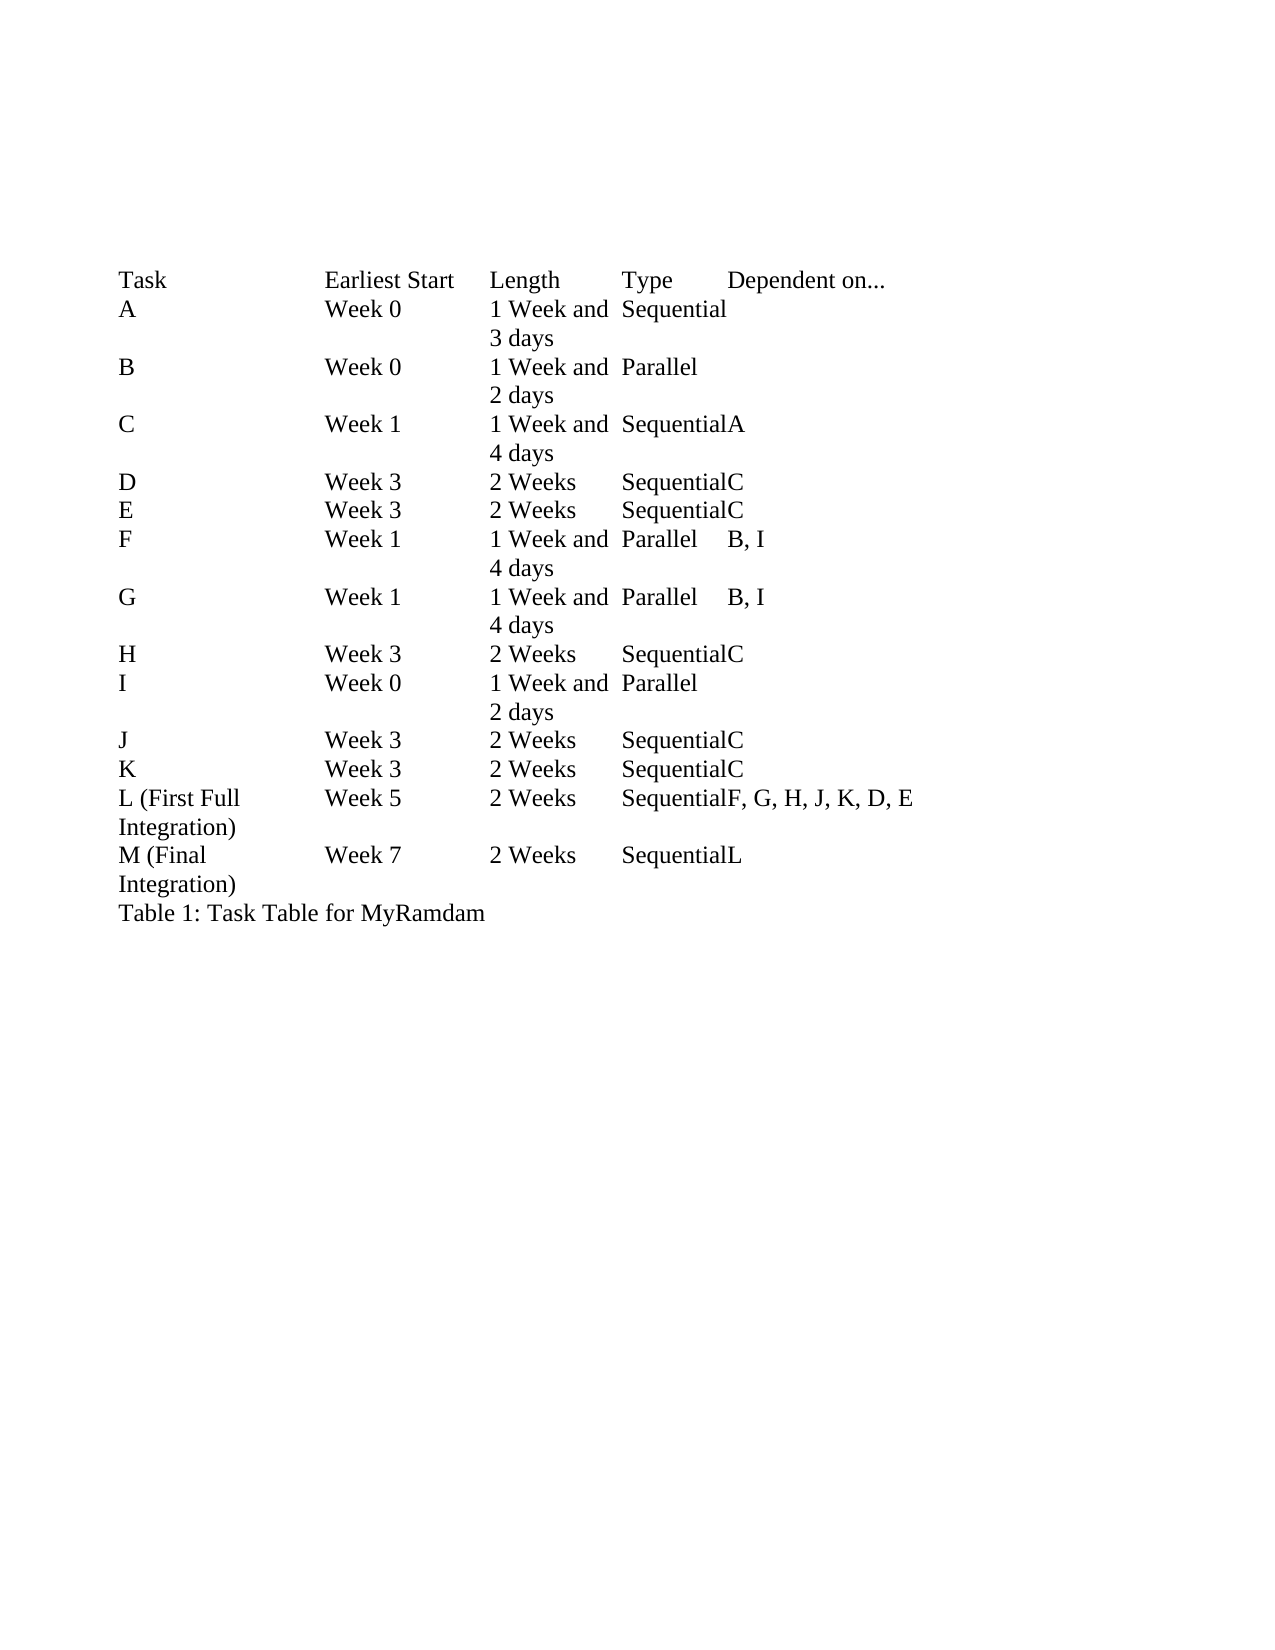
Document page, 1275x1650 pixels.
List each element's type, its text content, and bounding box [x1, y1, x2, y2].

table_cell K [118, 754, 324, 783]
table_cell Week 1 [324, 409, 489, 467]
table_cell 1 Week and 4 days [489, 582, 621, 639]
table_cell 1 Week and 4 days [489, 409, 621, 467]
table_cell I [118, 668, 324, 725]
table_cell [727, 352, 1149, 409]
table_cell Sequential [621, 725, 727, 754]
table_cell Week 1 [324, 524, 489, 582]
table_cell L [727, 840, 1149, 898]
table_cell [727, 668, 1149, 725]
table_cell Parallel [621, 352, 727, 409]
table_cell Week 0 [324, 352, 489, 409]
table_cell J [118, 725, 324, 754]
table_cell Week 3 [324, 467, 489, 495]
table_cell B, I [727, 582, 1149, 639]
table_cell Week 3 [324, 725, 489, 754]
table_cell Parallel [621, 582, 727, 639]
table_cell C [727, 725, 1149, 754]
table_cell H [118, 639, 324, 668]
table_cell [727, 294, 1149, 352]
table_cell 2 Weeks [489, 725, 621, 754]
table_cell 2 Weeks [489, 639, 621, 668]
table_cell B [118, 352, 324, 409]
table_cell 1 Week and 4 days [489, 524, 621, 582]
table_header Type [621, 265, 727, 294]
table_cell Week 1 [324, 582, 489, 639]
table_cell F, G, H, J, K, D, E [727, 783, 1149, 840]
table_cell Sequential [621, 467, 727, 495]
table_cell Week 0 [324, 668, 489, 725]
table_cell 1 Week and 3 days [489, 294, 621, 352]
table_cell 2 Weeks [489, 840, 621, 898]
table_cell 1 Week and 2 days [489, 352, 621, 409]
table_cell Week 3 [324, 754, 489, 783]
table_header Length [489, 265, 621, 294]
table_cell Sequential [621, 840, 727, 898]
table_cell 2 Weeks [489, 495, 621, 524]
table_cell C [727, 495, 1149, 524]
table_cell 2 Weeks [489, 467, 621, 495]
table_cell Parallel [621, 524, 727, 582]
table_cell L (First Full Integration) [118, 783, 324, 840]
table_cell Week 5 [324, 783, 489, 840]
text Table 1: Task Table for MyRamdam [118, 898, 1157, 927]
table_cell D [118, 467, 324, 495]
table_cell G [118, 582, 324, 639]
table_cell C [727, 467, 1149, 495]
table_cell M (Final Integration) [118, 840, 324, 898]
table_cell A [118, 294, 324, 352]
table_cell A [727, 409, 1149, 467]
table_cell Sequential [621, 495, 727, 524]
table_cell Week 3 [324, 639, 489, 668]
table_cell B, I [727, 524, 1149, 582]
table_header Task [118, 265, 324, 294]
table_cell F [118, 524, 324, 582]
table_cell 2 Weeks [489, 783, 621, 840]
table_cell Week 3 [324, 495, 489, 524]
table_cell Parallel [621, 668, 727, 725]
table_header Earliest Start [324, 265, 489, 294]
table_cell Sequential [621, 409, 727, 467]
table_cell C [727, 639, 1149, 668]
table_cell Week 7 [324, 840, 489, 898]
table_cell Sequential [621, 783, 727, 840]
table_cell 1 Week and 2 days [489, 668, 621, 725]
table_cell Sequential [621, 294, 727, 352]
table_cell C [727, 754, 1149, 783]
table_header Dependent on... [727, 265, 1149, 294]
table_cell Sequential [621, 754, 727, 783]
table_cell 2 Weeks [489, 754, 621, 783]
table_cell E [118, 495, 324, 524]
table_cell Week 0 [324, 294, 489, 352]
table_cell Sequential [621, 639, 727, 668]
table_cell C [118, 409, 324, 467]
